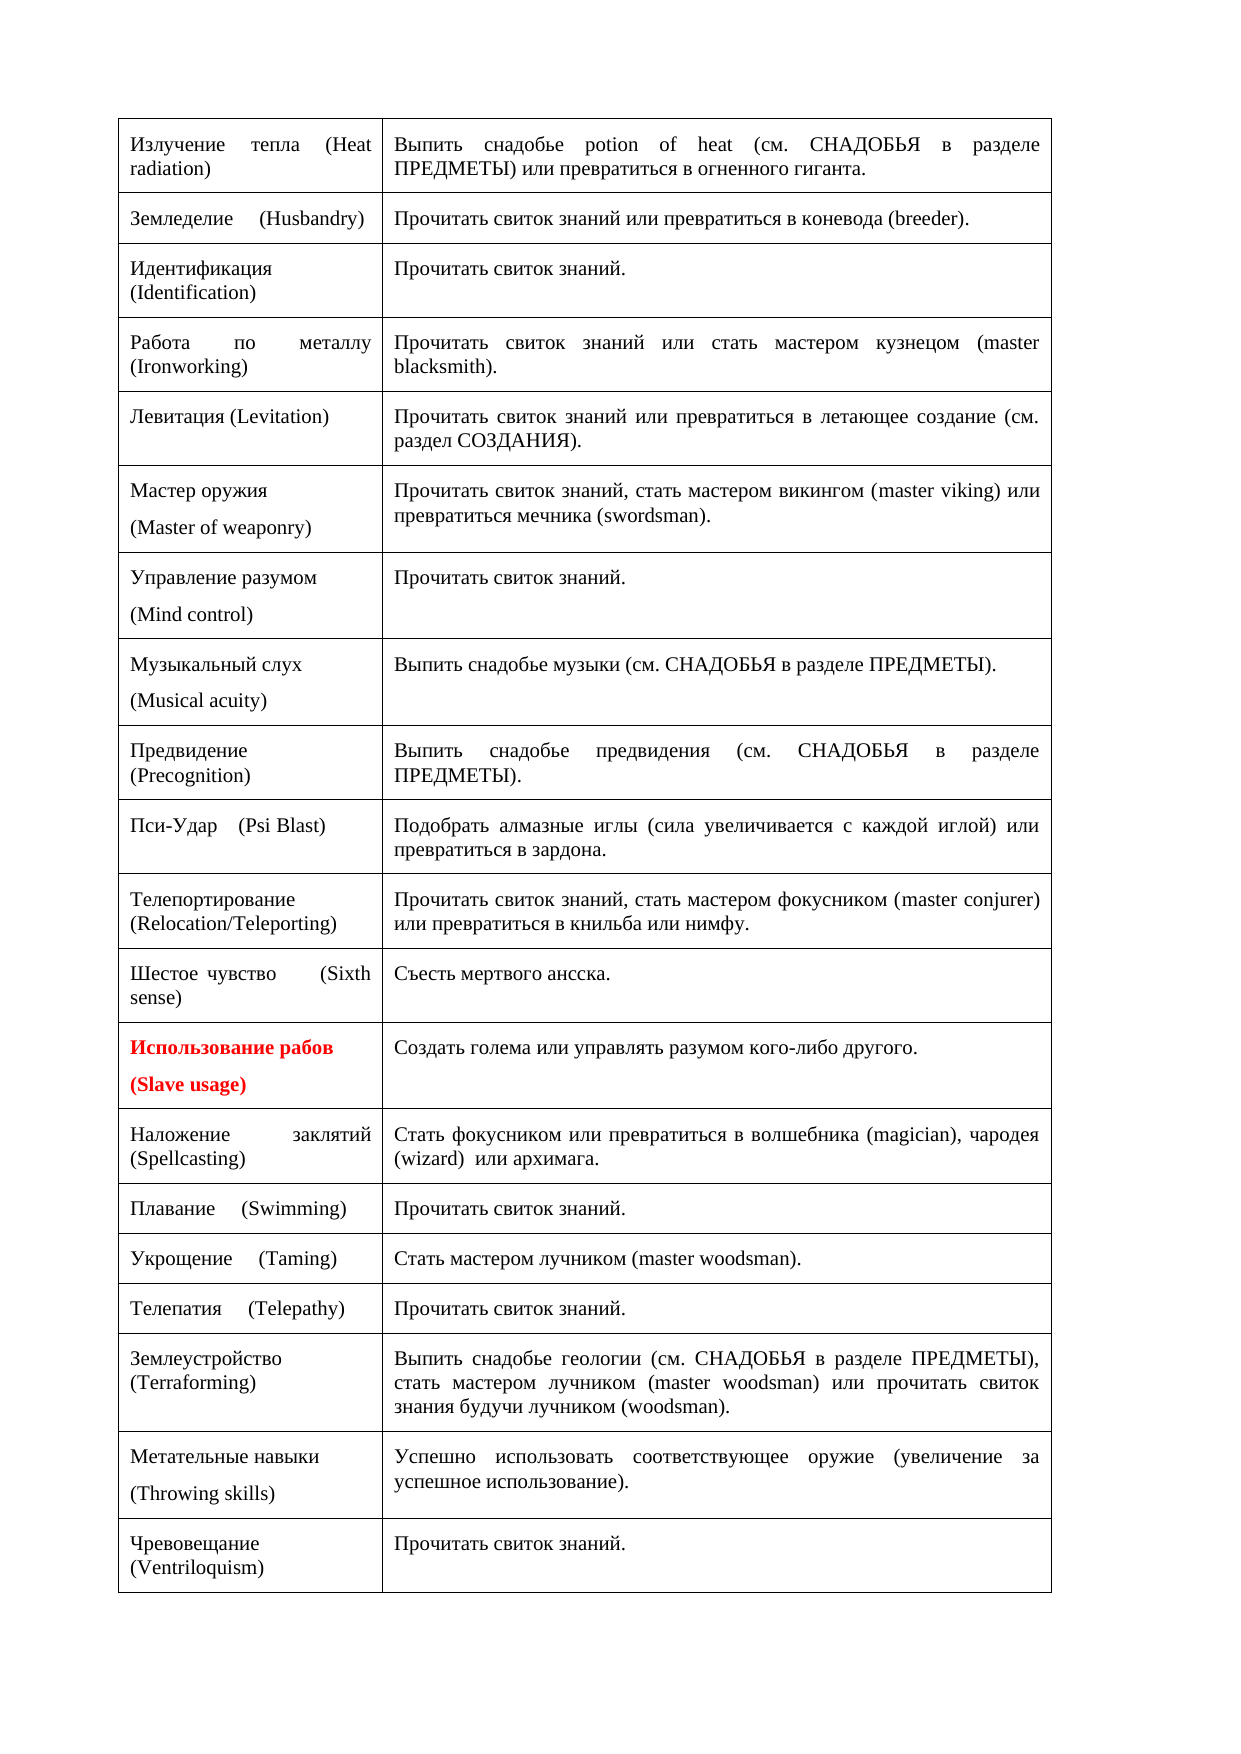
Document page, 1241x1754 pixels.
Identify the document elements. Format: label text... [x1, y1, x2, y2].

table_cell Выпить снадобье музыки (см. СНАДОБЬЯ в разделе ПРЕДМЕТЫ). [383, 639, 1051, 725]
table_cell Работа по металлу (Ironworking) [119, 318, 382, 391]
table_cell Излучение тепла (Heat radiation) [119, 119, 382, 192]
table_cell Телепортирование (Relocation/Teleporting) [119, 874, 382, 947]
table_cell Прочитать свиток знаний или превратиться в коневода (breeder). [383, 193, 1051, 242]
table_cell Наложение заклятий (Spellcasting) [119, 1109, 382, 1182]
table_cell Левитация (Levitation) [119, 392, 382, 465]
table_cell Земледелие (Husbandry) [119, 193, 382, 242]
table_cell Создать голема или управлять разумом кого-либо другого. [383, 1023, 1051, 1108]
table_cell Съесть мертвого ансска. [383, 949, 1051, 1022]
table_cell Плавание (Swimming) [119, 1184, 382, 1232]
table_cell Прочитать свиток знаний, стать мастером викингом (master viking) или превратиться мечника (swordsman). [383, 466, 1051, 552]
table_cell Прочитать свиток знаний. [383, 1284, 1051, 1333]
table_cell Землеустройство (Terraforming) [119, 1334, 382, 1431]
table_cell Подобрать алмазные иглы (сила увеличивается с каждой иглой) или превратиться в зардона. [383, 800, 1051, 873]
table_cell Стать фокусником или превратиться в волшебника (magician), чародея (wizard) или архимага. [383, 1109, 1051, 1182]
table_cell Укрощение (Taming) [119, 1234, 382, 1283]
table_cell Чревовещание (Ventriloquism) [119, 1519, 382, 1592]
table_cell Предвидение (Precognition) [119, 726, 382, 799]
table_cell Выпить снадобье potion of heat (см. СНАДОБЬЯ в разделе ПРЕДМЕТЫ) или превратиться в огненного гиганта. [383, 119, 1051, 192]
table_cell Прочитать свиток знаний. [383, 244, 1051, 317]
table_cell Выпить снадобье предвидения (см. СНАДОБЬЯ в разделе ПРЕДМЕТЫ). [383, 726, 1051, 799]
table_cell Мастер оружия (Master of weaponry) [119, 466, 382, 552]
table_cell Музыкальный слух (Musical acuity) [119, 639, 382, 725]
table_cell Выпить снадобье геологии (см. СНАДОБЬЯ в разделе ПРЕДМЕТЫ), стать мастером лучником (master woodsman) или прочитать свиток знания будучи лучником (woodsman). [383, 1334, 1051, 1431]
table_cell Телепатия (Telepathy) [119, 1284, 382, 1333]
table_cell Успешно использовать соответствующее оружие (увеличение за успешное использование). [383, 1432, 1051, 1518]
table_cell Прочитать свиток знаний, стать мастером фокусником (master conjurer) или превратиться в книльба или нимфу. [383, 874, 1051, 947]
table_cell Прочитать свиток знаний. [383, 1184, 1051, 1232]
table_cell Управление разумом (Mind control) [119, 553, 382, 638]
table_cell Стать мастером лучником (master woodsman). [383, 1234, 1051, 1283]
table_cell Пси-Удар (Psi Blast) [119, 800, 382, 873]
table_cell Шестое чувство (Sixth sense) [119, 949, 382, 1022]
table_cell Метательные навыки (Throwing skills) [119, 1432, 382, 1518]
table_cell Прочитать свиток знаний. [383, 1519, 1051, 1592]
table_cell Прочитать свиток знаний или превратиться в летающее создание (см. раздел СОЗДАНИЯ). [383, 392, 1051, 465]
table_cell Прочитать свиток знаний. [383, 553, 1051, 638]
table_cell Идентификация (Identification) [119, 244, 382, 317]
table_cell Прочитать свиток знаний или стать мастером кузнецом (master blacksmith). [383, 318, 1051, 391]
table_cell Использование рабов (Slave usage) [119, 1023, 382, 1108]
